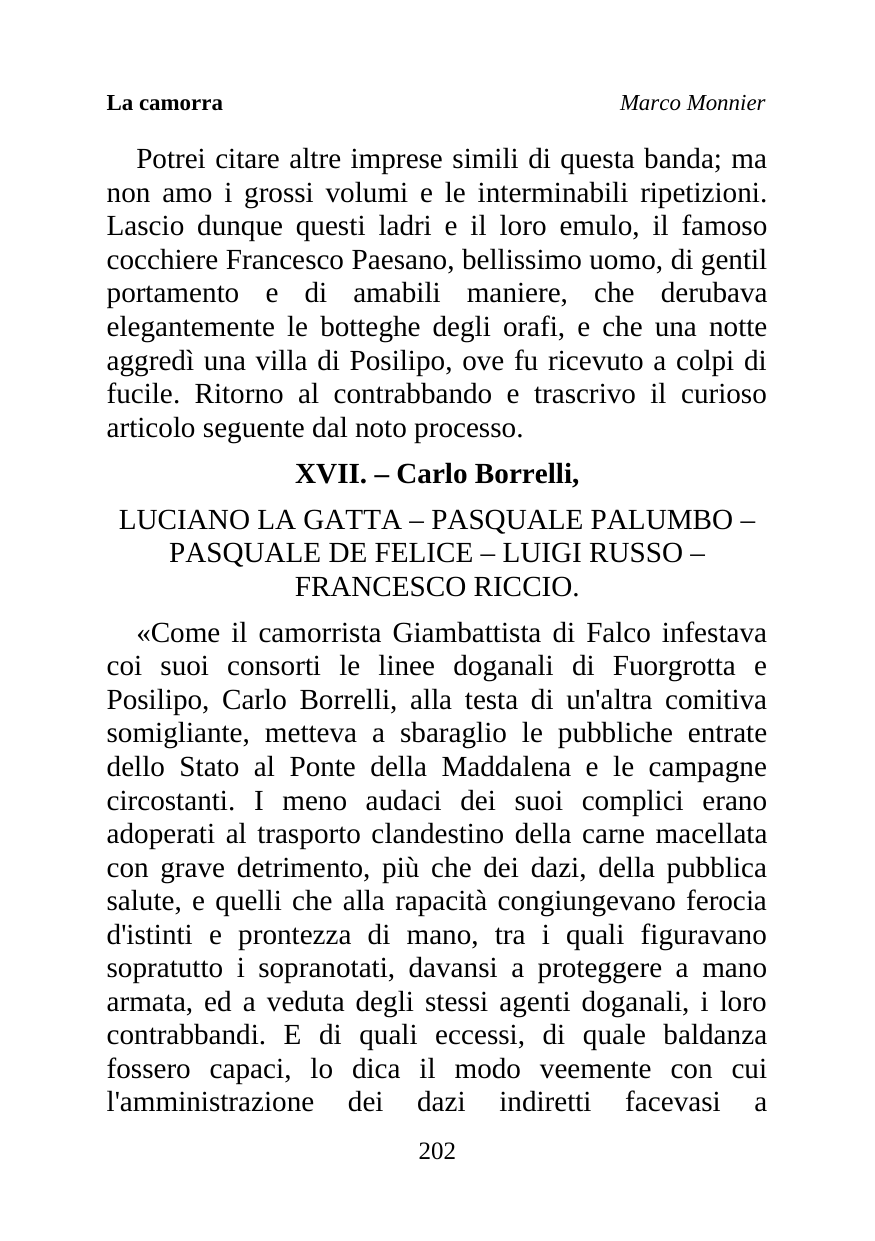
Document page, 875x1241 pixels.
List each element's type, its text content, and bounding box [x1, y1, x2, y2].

text Potrei citare altre imprese simili di questa banda; ma non amo i grossi volumi e le interminabili ripetizioni. Lascio dunque questi ladri e il loro emulo, il famoso cocchiere Francesco Paesano, bellissimo uomo, di gentil portamento e di amabili maniere, che derubava elegantemente le botteghe degli orafi, e che una notte aggredì una villa di Posilipo, ove fu ricevuto a colpi di fucile. Ritorno al contrabbando e trascrivo il curioso articolo seguente dal noto processo. [106, 141, 768, 443]
text «Come il camorrista Giambattista di Falco infestava coi suoi consorti le linee doganali di Fuorgrotta e Posilipo, Carlo Borrelli, alla testa di un'altra comitiva somigliante, metteva a sbaraglio le pubbliche entrate dello Stato al Ponte della Maddalena e le campagne circostanti. I meno audaci dei suoi complici erano adoperati al trasporto clandestino della carne macellata con grave detrimento, più che dei dazi, della pubblica salute, e quelli che alla rapacità congiungevano ferocia d'istinti e prontezza di mano, tra i quali figuravano sopratutto i sopranotati, davansi a proteggere a mano armata, ed a veduta degli stessi agenti doganali, i loro contrabbandi. E di quali eccessi, di quale baldanza fossero capaci, lo dica il modo veemente con cui l'amministrazione dei dazi indiretti facevasi a [106, 615, 768, 1118]
text LUCIANO LA GATTA – PASQUALE PALUMBO – PASQUALE DE FELICE – LUIGI RUSSO – FRANCESCO RICCIO. [106, 502, 768, 602]
subtitle XVII. – Carlo Borrelli, [106, 456, 768, 489]
